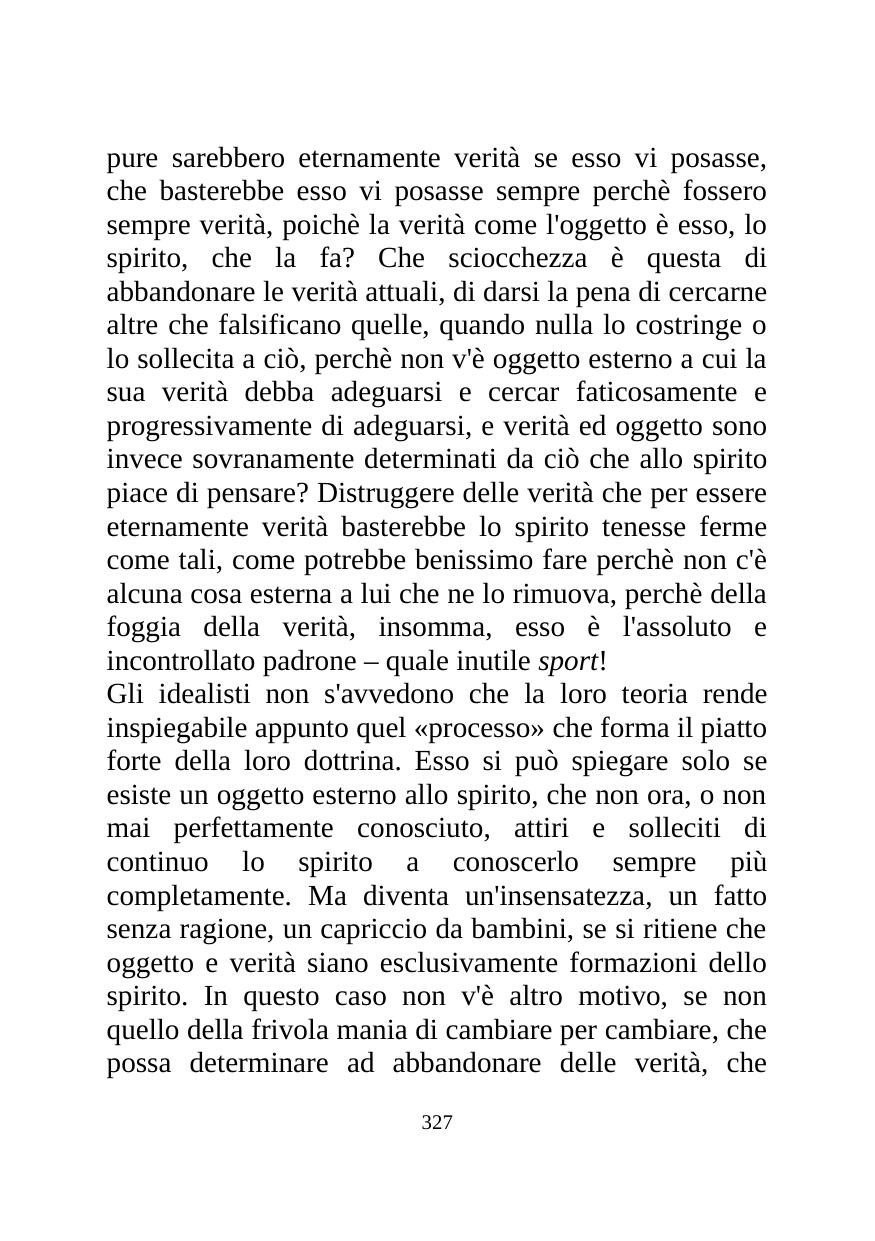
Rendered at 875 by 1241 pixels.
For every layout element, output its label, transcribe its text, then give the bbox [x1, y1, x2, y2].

text Gli idealisti non s'avvedono che la loro teoria rende inspiegabile appunto quel «processo» che forma il piatto forte della loro dottrina. Esso si può spiegare solo se esiste un oggetto esterno allo spirito, che non ora, o non mai perfettamente conosciuto, attiri e solleciti di continuo lo spirito a conoscerlo sempre più completamente. Ma diventa un'insensatezza, un fatto senza ragione, un capriccio da bambini, se si ritiene che oggetto e verità siano esclusivamente formazioni dello spirito. In questo caso non v'è altro motivo, se non quello della frivola mania di cambiare per cambiare, che possa determinare ad abbandonare delle verità, che [106, 676, 768, 1079]
text pure sarebbero eternamente verità se esso vi posasse, che basterebbe esso vi posasse sempre perchè fossero sempre verità, poichè la verità come l'oggetto è esso, lo spirito, che la fa? Che sciocchezza è questa di abbandonare le verità attuali, di darsi la pena di cercarne altre che falsificano quelle, quando nulla lo costringe o lo sollecita a ciò, perchè non v'è oggetto esterno a cui la sua verità debba adeguarsi e cercar faticosamente e progressivamente di adeguarsi, e verità ed oggetto sono invece sovranamente determinati da ciò che allo spirito piace di pensare? Distruggere delle verità che per essere eternamente verità basterebbe lo spirito tenesse ferme come tali, come potrebbe benissimo fare perchè non c'è alcuna cosa esterna a lui che ne lo rimuova, perchè della foggia della verità, insomma, esso è l'assoluto e incontrollato padrone – quale inutile sport! [106, 140, 768, 676]
